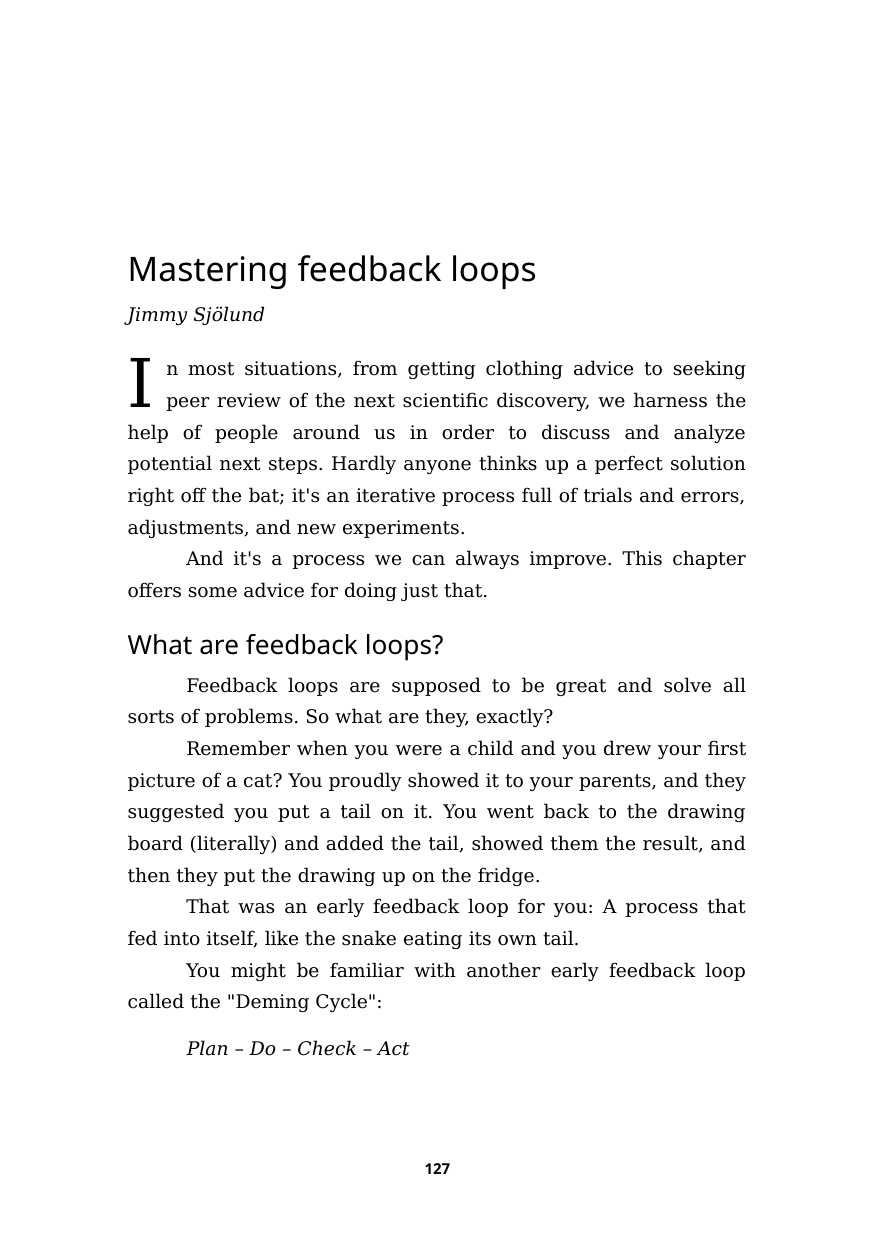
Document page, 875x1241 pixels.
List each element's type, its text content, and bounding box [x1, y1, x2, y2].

text Feedback loops are supposed to be great and solve all sorts of problems. So what are they, exactly? [127, 674, 747, 728]
text You might be familiar with another early feedback loop called the "Deming Cycle": [127, 959, 747, 1013]
subtitle What are feedback loops? [127, 626, 747, 662]
subtitle Mastering feedback loops [127, 246, 747, 292]
text Plan – Do – Check – Act [187, 1038, 688, 1060]
text In most situations, from getting clothing advice to seeking peer review of the next scientific discovery, we harness the help of people around us in order to discuss and analyze potential next steps. Hardly anyone thinks up a perfect solution right off the bat; it's an iterative process full of trials and errors, adjustments, and new experiments. [127, 358, 747, 539]
text And it's a process we can always improve. This chapter offers some advice for doing just that. [127, 548, 747, 602]
text Remember when you were a child and you drew your first picture of a cat? You proudly showed it to your parents, and they suggested you put a tail on it. You went back to the drawing board (literally) and added the tail, showed them the result, and then they put the drawing up on the fridge. [127, 738, 747, 886]
text That was an early feedback loop for you: A process that fed into itself, like the snake eating its own tail. [127, 896, 747, 950]
text Jimmy Sjölund [127, 304, 747, 326]
